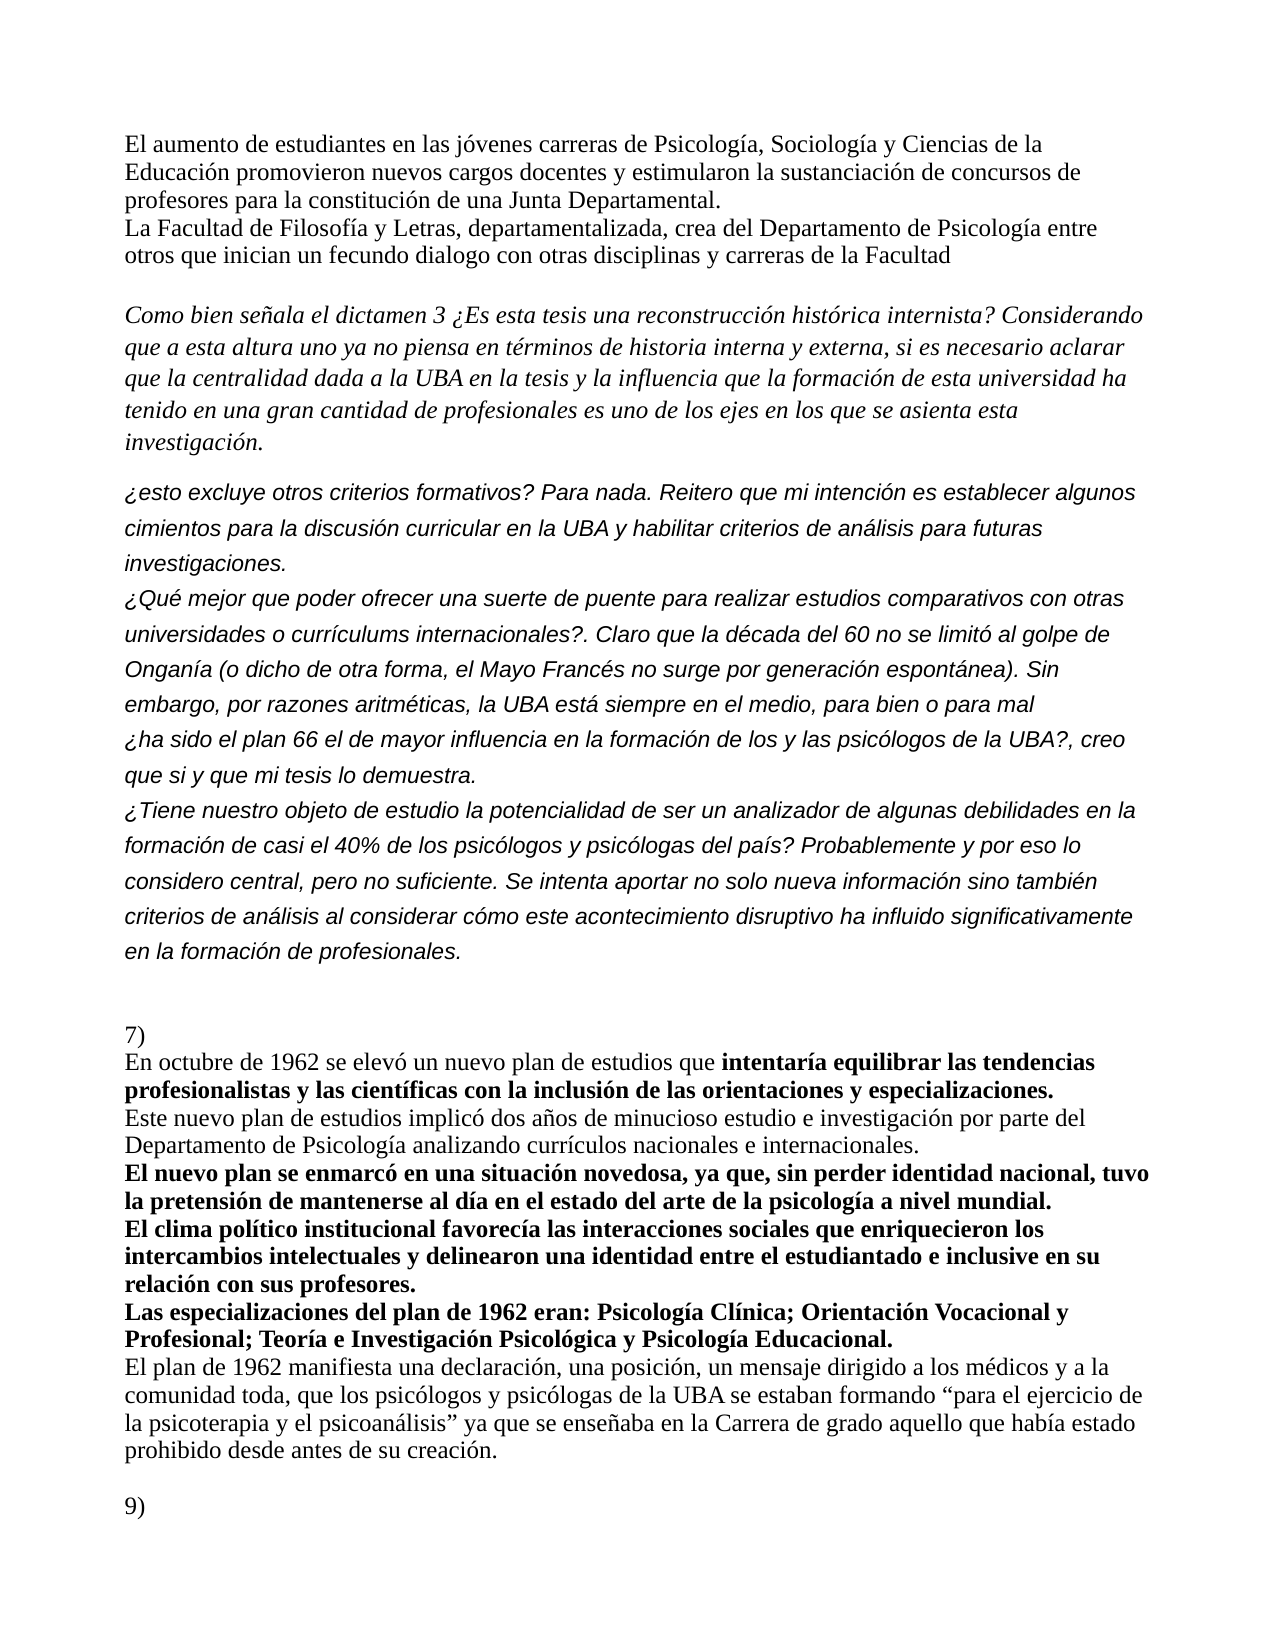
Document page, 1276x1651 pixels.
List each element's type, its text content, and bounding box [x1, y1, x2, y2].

text ¿Qué mejor que poder ofrecer una suerte de puente para realizar estudios comparativos con otras universidades o currículums internacionales?. Claro que la década del 60 no se limitó al golpe de Onganía (o dicho de otra forma, el Mayo Francés no surge por generación espontánea). Sin embargo, por razones aritméticas, la UBA está siempre en el medio, para bien o para mal [118, 580, 1157, 717]
text El aumento de estudiantes en las jóvenes carreras de Psicología, Sociología y Ciencias de la Educación promovieron nuevos cargos docentes y estimularon la sustanciación de concursos de profesores para la constitución de una Junta Departamental. [118, 124, 1157, 214]
text 9) [118, 1492, 1157, 1526]
text ¿esto excluye otros criterios formativos? Para nada. Reitero que mi intención es establecer algunos cimientos para la discusión curricular en la UBA y habilitar criterios de análisis para futuras investigaciones. [118, 474, 1157, 576]
text 7) [118, 1014, 1157, 1048]
text Este nuevo plan de estudios implicó dos años de minucioso estudio e investigación por parte del Departamento de Psicología analizando currículos nacionales e internacionales. [118, 1104, 1157, 1159]
text ¿ha sido el plan 66 el de mayor influencia en la formación de los y las psicólogos de la UBA?, creo que si y que mi tesis lo demuestra. [118, 721, 1157, 788]
text El plan de 1962 manifiesta una declaración, una posición, un mensaje dirigido a los médicos y a la comunidad toda, que los psicólogos y psicólogas de la UBA se estaban formando “para el ejercicio de la psicoterapia y el psicoanálisis” ya que se enseñaba en la Carrera de grado aquello que había estado prohibido desde antes de su creación. [118, 1353, 1157, 1464]
text Las especializaciones del plan de 1962 eran: Psicología Clínica; Orientación Vocacional y Profesional; Teoría e Investigación Psicológica y Psicología Educacional. [118, 1298, 1157, 1353]
text La Facultad de Filosofía y Letras, departamentalizada, crea del Departamento de Psicología entre otros que inician un fecundo dialogo con otras disciplinas y carreras de la Facultad [118, 214, 1157, 269]
text El clima político institucional favorecía las interacciones sociales que enriquecieron los intercambios intelectuales y delinearon una identidad entre el estudiantado e inclusive en su relación con sus profesores. [118, 1215, 1157, 1298]
text Como bien señala el dictamen 3 ¿Es esta tesis una reconstrucción histórica internista? Considerando que a esta altura uno ya no piensa en términos de historia interna y externa, si es necesario aclarar que la centralidad dada a la UBA en la tesis y la influencia que la formación de esta universidad ha tenido en una gran cantidad de profesionales es uno de los ejes en los que se asienta esta investigación. [118, 295, 1157, 456]
text ¿Tiene nuestro objeto de estudio la potencialidad de ser un analizador de algunas debilidades en la formación de casi el 40% de los psicólogos y psicólogas del país? Probablemente y por eso lo considero central, pero no suficiente. Se intenta aportar no solo nueva información sino también criterios de análisis al considerar cómo este acontecimiento disruptivo ha influido significativamente en la formación de profesionales. [118, 792, 1157, 965]
text El nuevo plan se enmarcó en una situación novedosa, ya que, sin perder identidad nacional, tuvo la pretensión de mantenerse al día en el estado del arte de la psicología a nivel mundial. [118, 1159, 1157, 1215]
text En octubre de 1962 se elevó un nuevo plan de estudios que intentaría equilibrar las tendencias profesionalistas y las científicas con la inclusión de las orientaciones y especializaciones. [118, 1048, 1157, 1104]
